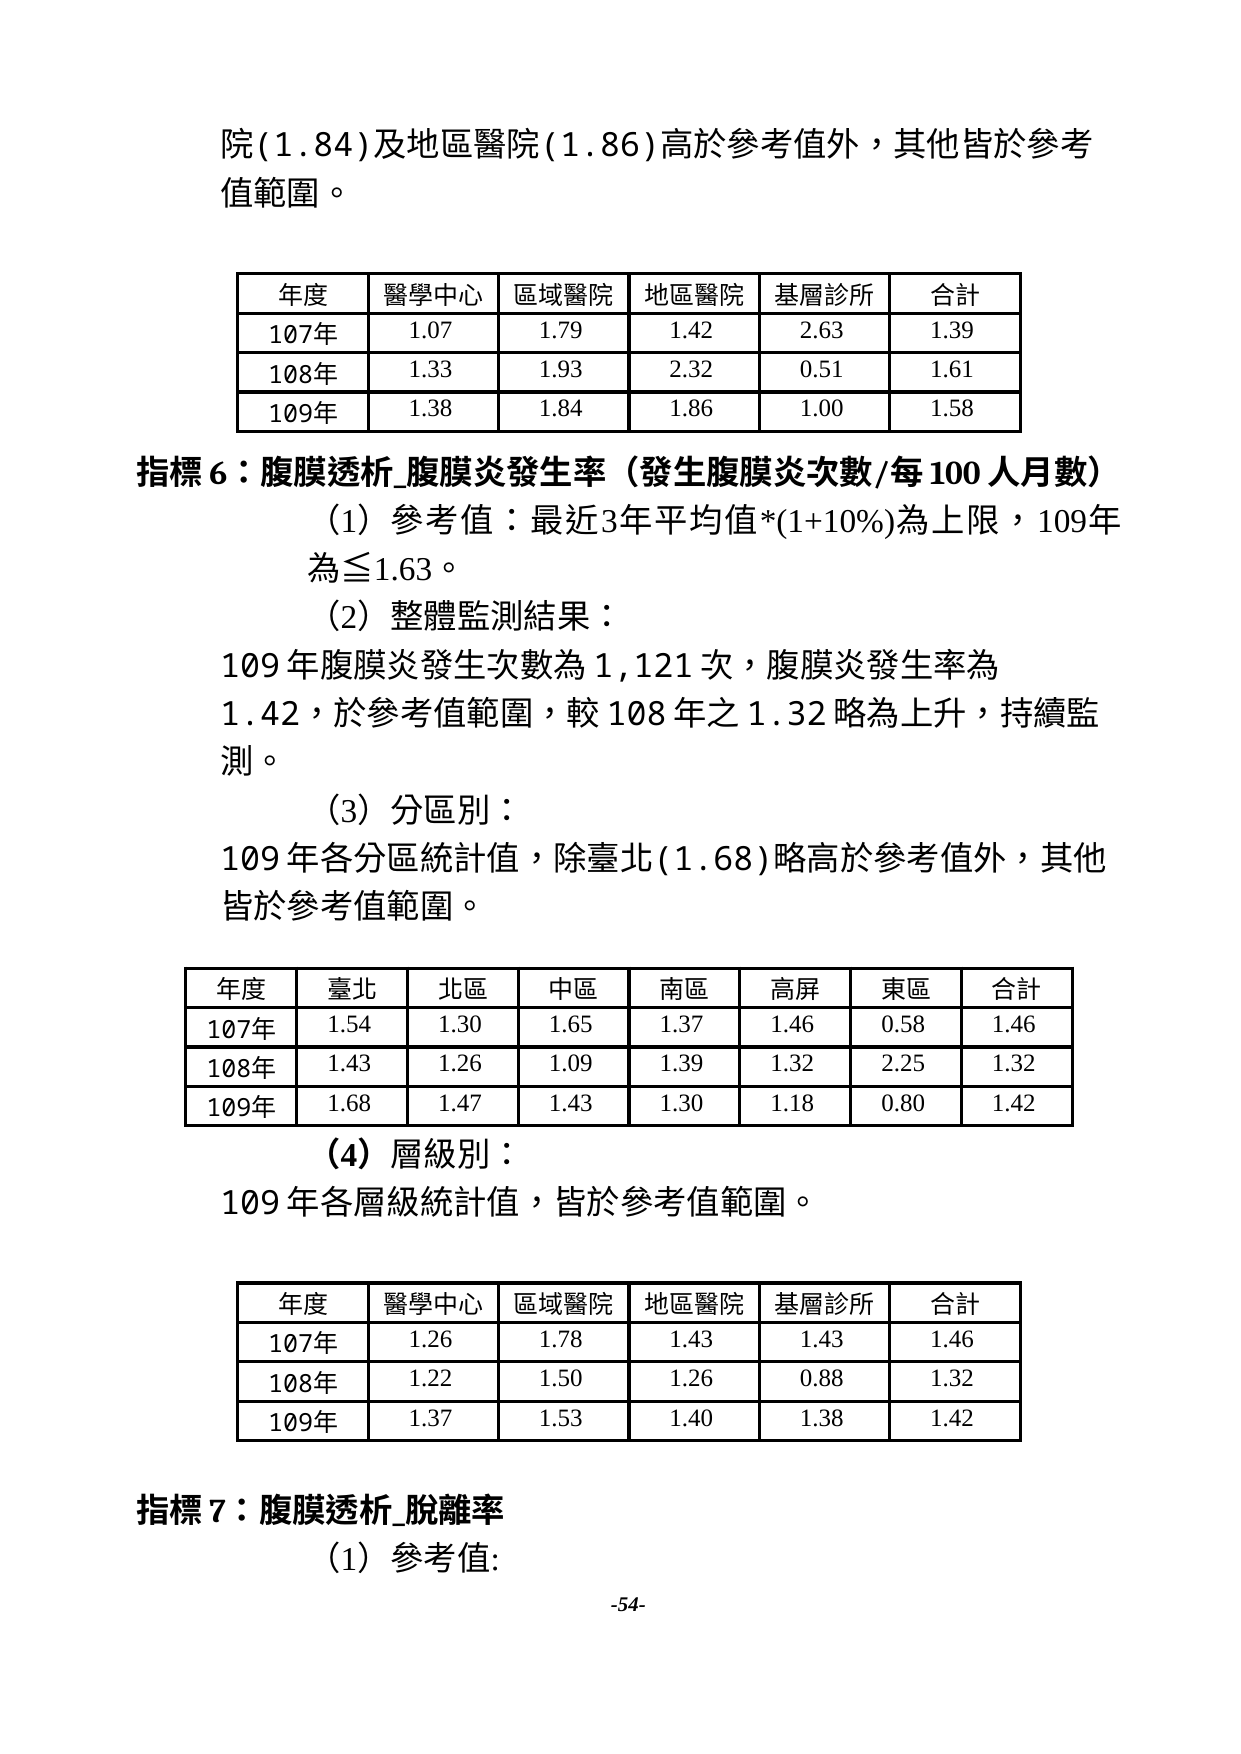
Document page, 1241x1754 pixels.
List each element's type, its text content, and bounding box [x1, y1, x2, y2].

table_cell 1.32 [891, 1363, 1019, 1399]
table_cell 108年 [239, 1363, 367, 1399]
subtitle 指標7：腹膜透析_脫離率 [136, 1483, 1122, 1532]
table_cell 1.33 [370, 354, 497, 390]
table_cell 107年 [187, 1009, 295, 1045]
table_cell 1.39 [891, 315, 1019, 351]
table_header 北區 [409, 970, 517, 1006]
table_cell 2.63 [761, 315, 888, 351]
text 109年腹膜炎發生次數為1,121次，腹膜炎發生率為1.42，於參考值範圍，較108年之1.32略為上升，持續監測。 [220, 638, 1111, 783]
subtitle 指標6：腹膜透析_腹膜炎發生率（發生腹膜炎次數/每100人月數） [136, 445, 1122, 494]
table_cell 1.61 [891, 354, 1019, 390]
table_cell 1.22 [370, 1363, 497, 1399]
text 109年各分區統計值，除臺北(1.68)略高於參考值外，其他皆於參考值範圍。 [220, 832, 1111, 928]
table_cell 1.58 [891, 394, 1019, 430]
table_header 基層診所 [761, 275, 888, 312]
table_cell 1.42 [963, 1088, 1071, 1124]
table_cell 1.07 [370, 315, 497, 351]
table_header 合計 [963, 970, 1071, 1006]
table_cell 109年 [187, 1088, 295, 1124]
table_cell 1.26 [370, 1324, 497, 1360]
table_cell 108年 [187, 1049, 295, 1085]
text 院(1.84)及地區醫院(1.86)高於參考值外，其他皆於參考值範圍。 [220, 118, 1111, 215]
table_cell 1.78 [500, 1324, 627, 1360]
table_header 地區醫院 [631, 1285, 758, 1321]
table_cell 1.26 [409, 1049, 517, 1085]
list 參考值：最近3年平均值*(1+10%)為上限，109年為≦1.63。 [307, 494, 1122, 590]
list 整體監測結果： [307, 590, 1122, 638]
table_cell 1.93 [500, 354, 627, 390]
table_header 區域醫院 [500, 1285, 627, 1321]
table_cell 1.43 [298, 1049, 406, 1085]
table_header 年度 [239, 275, 367, 312]
table_cell 0.51 [761, 354, 888, 390]
table_header 地區醫院 [631, 275, 758, 312]
table_cell 107年 [239, 1324, 367, 1360]
table_cell 1.50 [500, 1363, 627, 1399]
table_header 中區 [520, 970, 627, 1006]
table_cell 1.43 [520, 1088, 627, 1124]
table_cell 1.86 [631, 394, 758, 430]
table_cell 1.42 [631, 315, 758, 351]
table_header 年度 [239, 1285, 367, 1321]
table_header 東區 [852, 970, 960, 1006]
table_cell 109年 [239, 1403, 367, 1439]
table_cell 0.58 [852, 1009, 960, 1045]
table_cell 1.43 [631, 1324, 758, 1360]
table_cell 108年 [239, 354, 367, 390]
table_cell 1.38 [370, 394, 497, 430]
list 層級別： [307, 1127, 1122, 1176]
table_cell 1.38 [761, 1403, 888, 1439]
list 分區別： [307, 783, 1122, 832]
table_cell 1.46 [891, 1324, 1019, 1360]
table_header 醫學中心 [370, 275, 497, 312]
table_header 區域醫院 [500, 275, 627, 312]
table_cell 2.25 [852, 1049, 960, 1085]
table_cell 1.53 [500, 1403, 627, 1439]
table_cell 1.32 [741, 1049, 849, 1085]
table_header 醫學中心 [370, 1285, 497, 1321]
table_cell 1.79 [500, 315, 627, 351]
table_cell 0.88 [761, 1363, 888, 1399]
table_cell 1.30 [409, 1009, 517, 1045]
table_cell 1.43 [761, 1324, 888, 1360]
table_cell 1.65 [520, 1009, 627, 1045]
table_cell 107年 [239, 315, 367, 351]
table_cell 1.39 [631, 1049, 738, 1085]
table_cell 1.68 [298, 1088, 406, 1124]
table_header 合計 [891, 1285, 1019, 1321]
table_header 臺北 [298, 970, 406, 1006]
table_cell 1.46 [963, 1009, 1071, 1045]
table_cell 1.84 [500, 394, 627, 430]
table_header 基層診所 [761, 1285, 888, 1321]
table_cell 0.80 [852, 1088, 960, 1124]
table_cell 1.54 [298, 1009, 406, 1045]
table_cell 2.32 [631, 354, 758, 390]
table_cell 1.40 [631, 1403, 758, 1439]
table_header 合計 [891, 275, 1019, 312]
table_cell 1.37 [370, 1403, 497, 1439]
table_cell 1.32 [963, 1049, 1071, 1085]
table_cell 1.00 [761, 394, 888, 430]
table_cell 1.37 [631, 1009, 738, 1045]
table_cell 1.18 [741, 1088, 849, 1124]
table_cell 1.26 [631, 1363, 758, 1399]
table_cell 1.30 [631, 1088, 738, 1124]
list 參考值: [307, 1532, 1122, 1580]
text 109年各層級統計值，皆於參考值範圍。 [220, 1176, 1111, 1224]
table_cell 1.47 [409, 1088, 517, 1124]
table_header 南區 [631, 970, 738, 1006]
table_cell 1.46 [741, 1009, 849, 1045]
table_cell 1.09 [520, 1049, 627, 1085]
table_header 年度 [187, 970, 295, 1006]
table_cell 109年 [239, 394, 367, 430]
table_header 高屏 [741, 970, 849, 1006]
table_cell 1.42 [891, 1403, 1019, 1439]
